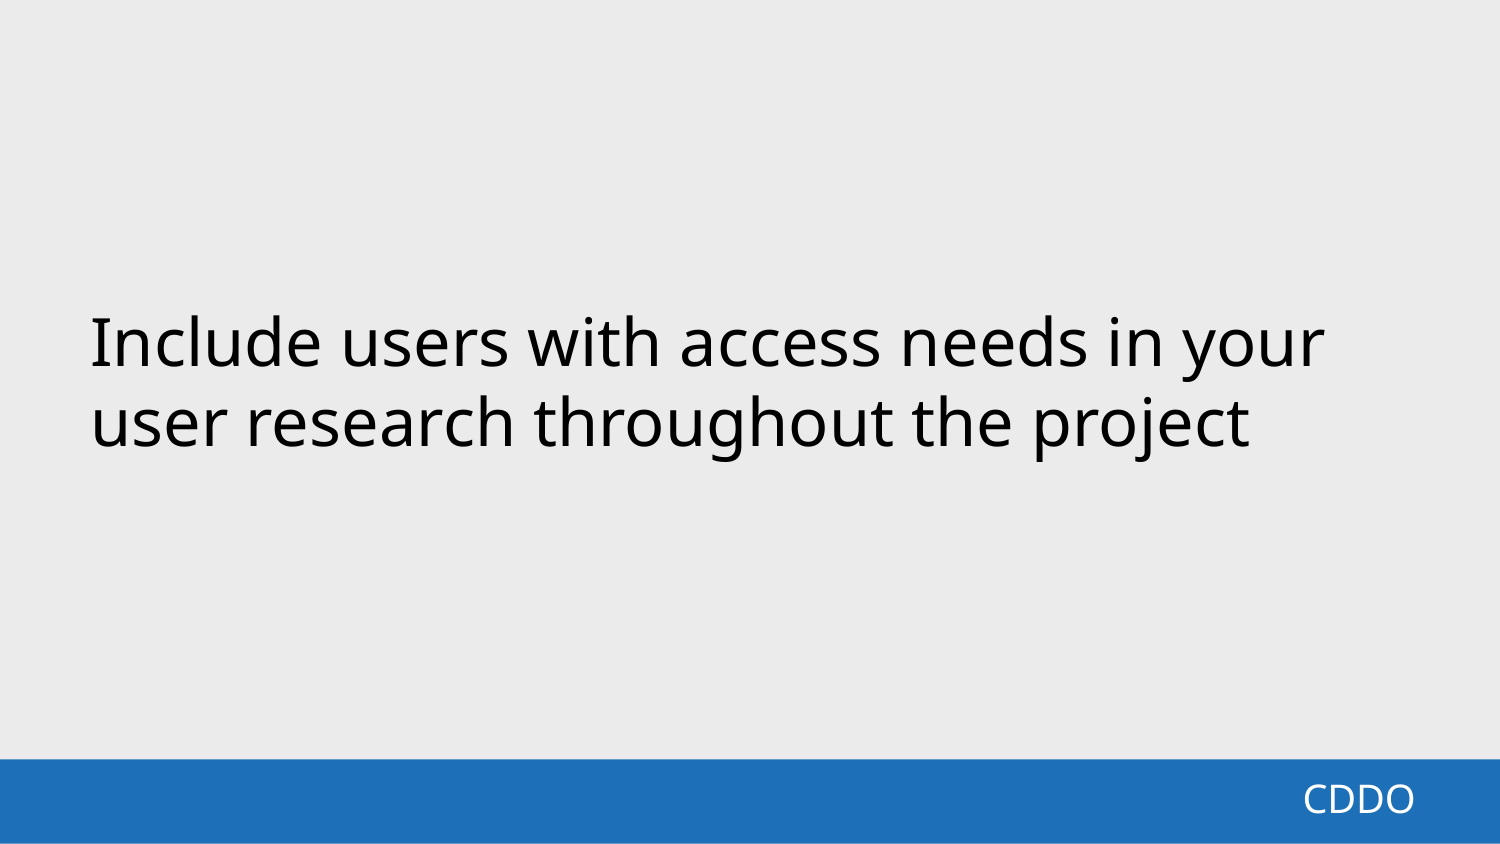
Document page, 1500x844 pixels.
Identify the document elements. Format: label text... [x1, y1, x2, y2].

text_box Include users with access needs in your user research throughout the project [87, 0, 1416, 760]
